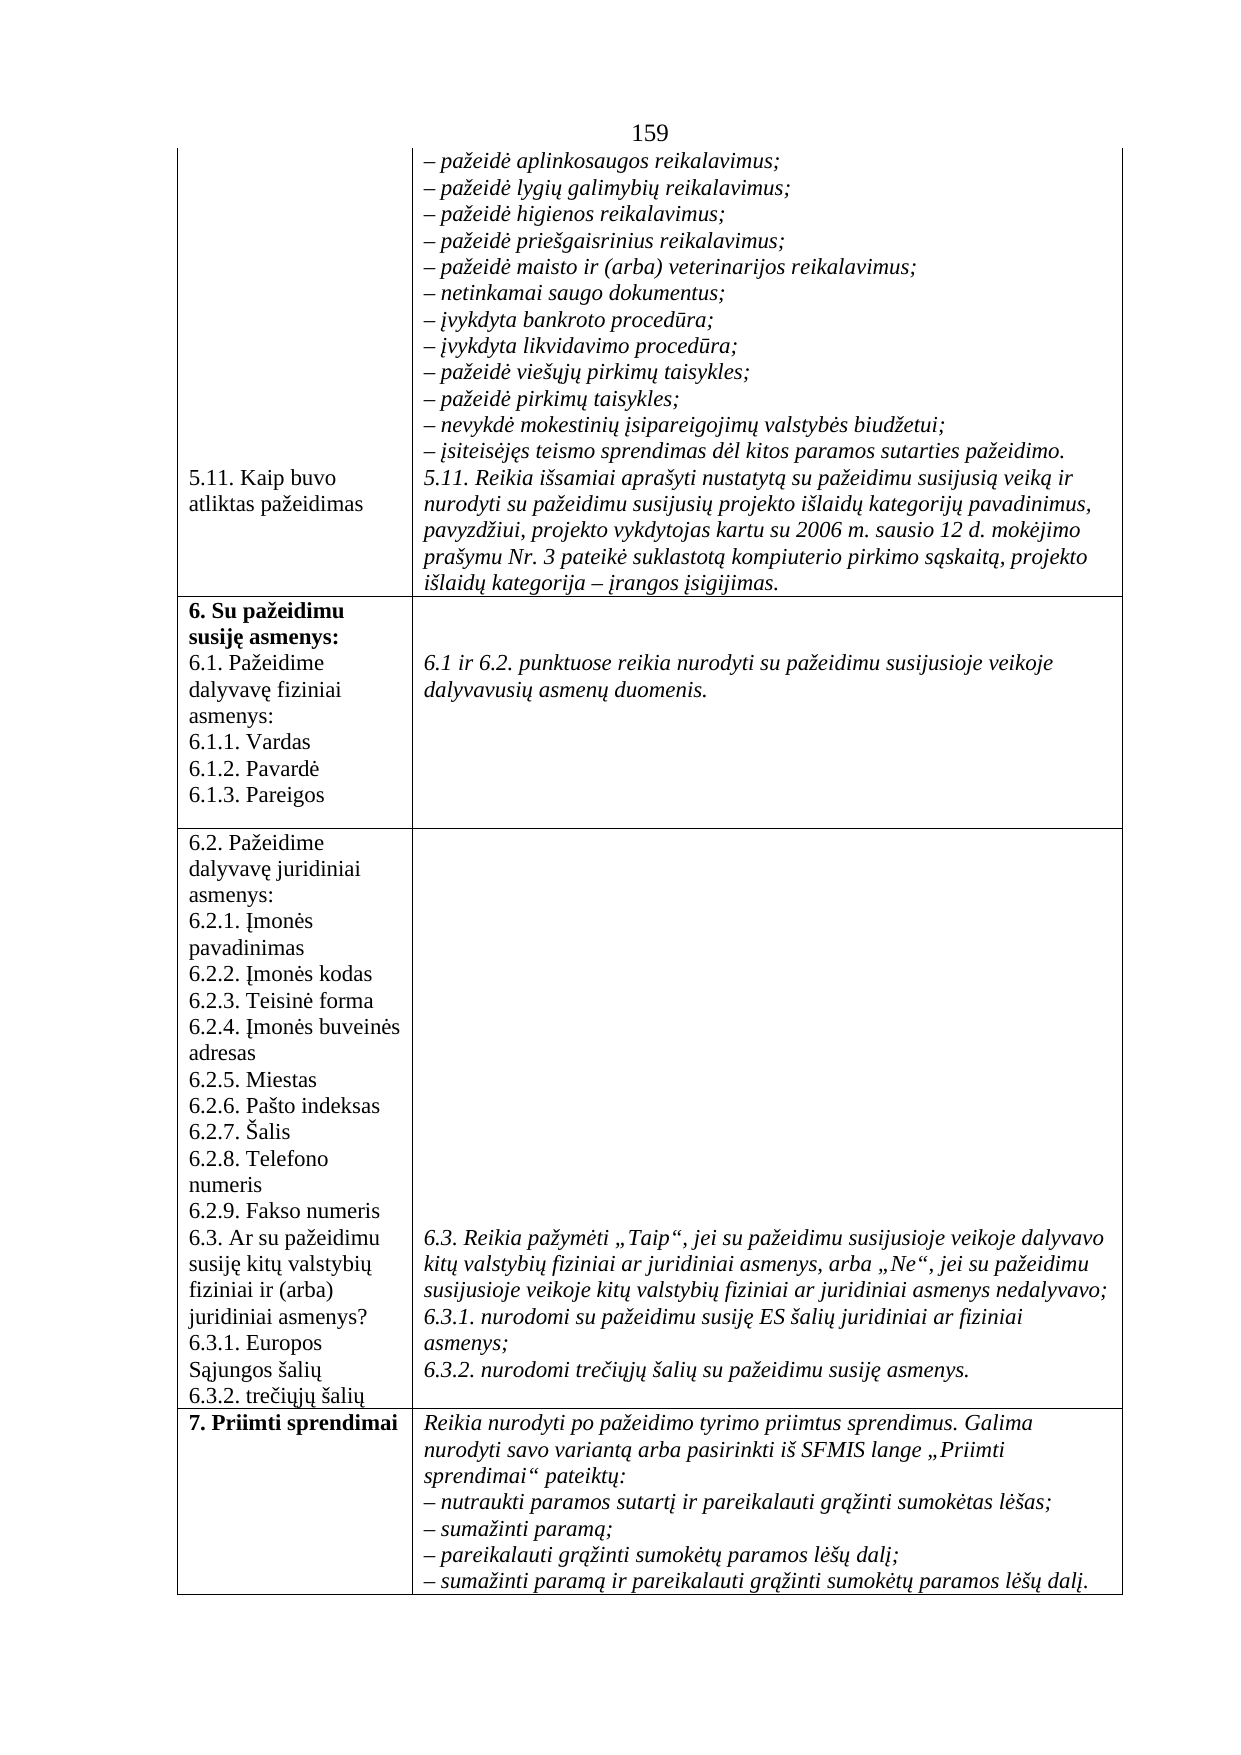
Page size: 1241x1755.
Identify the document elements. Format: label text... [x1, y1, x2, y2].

table_cell 6.3. Ar su pažeidimu susiję kitų valstybių fiziniai ir (arba) juridiniai asmenys? 6.3.1. Europos Sąjungos šalių 6.3.2. trečiųjų šalių [178, 1224, 412, 1408]
table_cell 6.1. Pažeidime dalyvavę fiziniai asmenys: 6.1.1. Vardas 6.1.2. Pavardė 6.1.3. Pareigos [178, 649, 412, 827]
table_cell 6.2. Pažeidime dalyvavę juridiniai asmenys: 6.2.1. Įmonės pavadinimas 6.2.2. Įmonės kodas 6.2.3. Teisinė forma 6.2.4. Įmonės buveinės adresas 6.2.5. Miestas 6.2.6. Pašto indeksas 6.2.7. Šalis 6.2.8. Telefono numeris 6.2.9. Fakso numeris [178, 829, 412, 1224]
table_cell Reikia nurodyti po pažeidimo tyrimo priimtus sprendimus. Galima nurodyti savo variantą arba pasirinkti iš SFMIS lange „Priimti sprendimai“ pateiktų: – nutraukti paramos sutartį ir pareikalauti grąžinti sumokėtas lėšas; – sumažinti paramą; – pareikalauti grąžinti sumokėtų paramos lėšų dalį; – sumažinti paramą ir pareikalauti grąžinti sumokėtų paramos lėšų dalį. [413, 1409, 1122, 1594]
table_cell 6. Su pažeidimu susiję asmenys: [178, 597, 412, 649]
table_cell [178, 148, 412, 464]
table_cell 7. Priimti sprendimai [178, 1409, 412, 1594]
table_cell 6.3. Reikia pažymėti „Taip“, jei su pažeidimu susijusioje veikoje dalyvavo kitų valstybių fiziniai ar juridiniai asmenys, arba „Ne“, jei su pažeidimu susijusioje veikoje kitų valstybių fiziniai ar juridiniai asmenys nedalyvavo; 6.3.1. nurodomi su pažeidimu susiję ES šalių juridiniai ar fiziniai asmenys; 6.3.2. nurodomi trečiųjų šalių su pažeidimu susiję asmenys. [413, 1224, 1122, 1408]
table_cell 5.11. Reikia išsamiai aprašyti nustatytą su pažeidimu susijusią veiką ir nurodyti su pažeidimu susijusių projekto išlaidų kategorijų pavadinimus, pavyzdžiui, projekto vykdytojas kartu su 2006 m. sausio 12 d. mokėjimo prašymu Nr. 3 pateikė suklastotą kompiuterio pirkimo sąskaitą, projekto išlaidų kategorija – įrangos įsigijimas. [413, 464, 1122, 596]
table_cell 6.1 ir 6.2. punktuose reikia nurodyti su pažeidimu susijusioje veikoje dalyvavusių asmenų duomenis. [413, 649, 1122, 827]
table_cell – pažeidė aplinkosaugos reikalavimus; – pažeidė lygių galimybių reikalavimus; – pažeidė higienos reikalavimus; – pažeidė priešgaisrinius reikalavimus; – pažeidė maisto ir (arba) veterinarijos reikalavimus; – netinkamai saugo dokumentus; – įvykdyta bankroto procedūra; – įvykdyta likvidavimo procedūra; – pažeidė viešųjų pirkimų taisykles; – pažeidė pirkimų taisykles; – nevykdė mokestinių įsipareigojimų valstybės biudžetui; – įsiteisėjęs teismo sprendimas dėl kitos paramos sutarties pažeidimo. [413, 148, 1122, 464]
table_cell [413, 597, 1122, 649]
table_cell 5.11. Kaip buvo atliktas pažeidimas [178, 464, 412, 596]
table_cell [413, 829, 1122, 1224]
